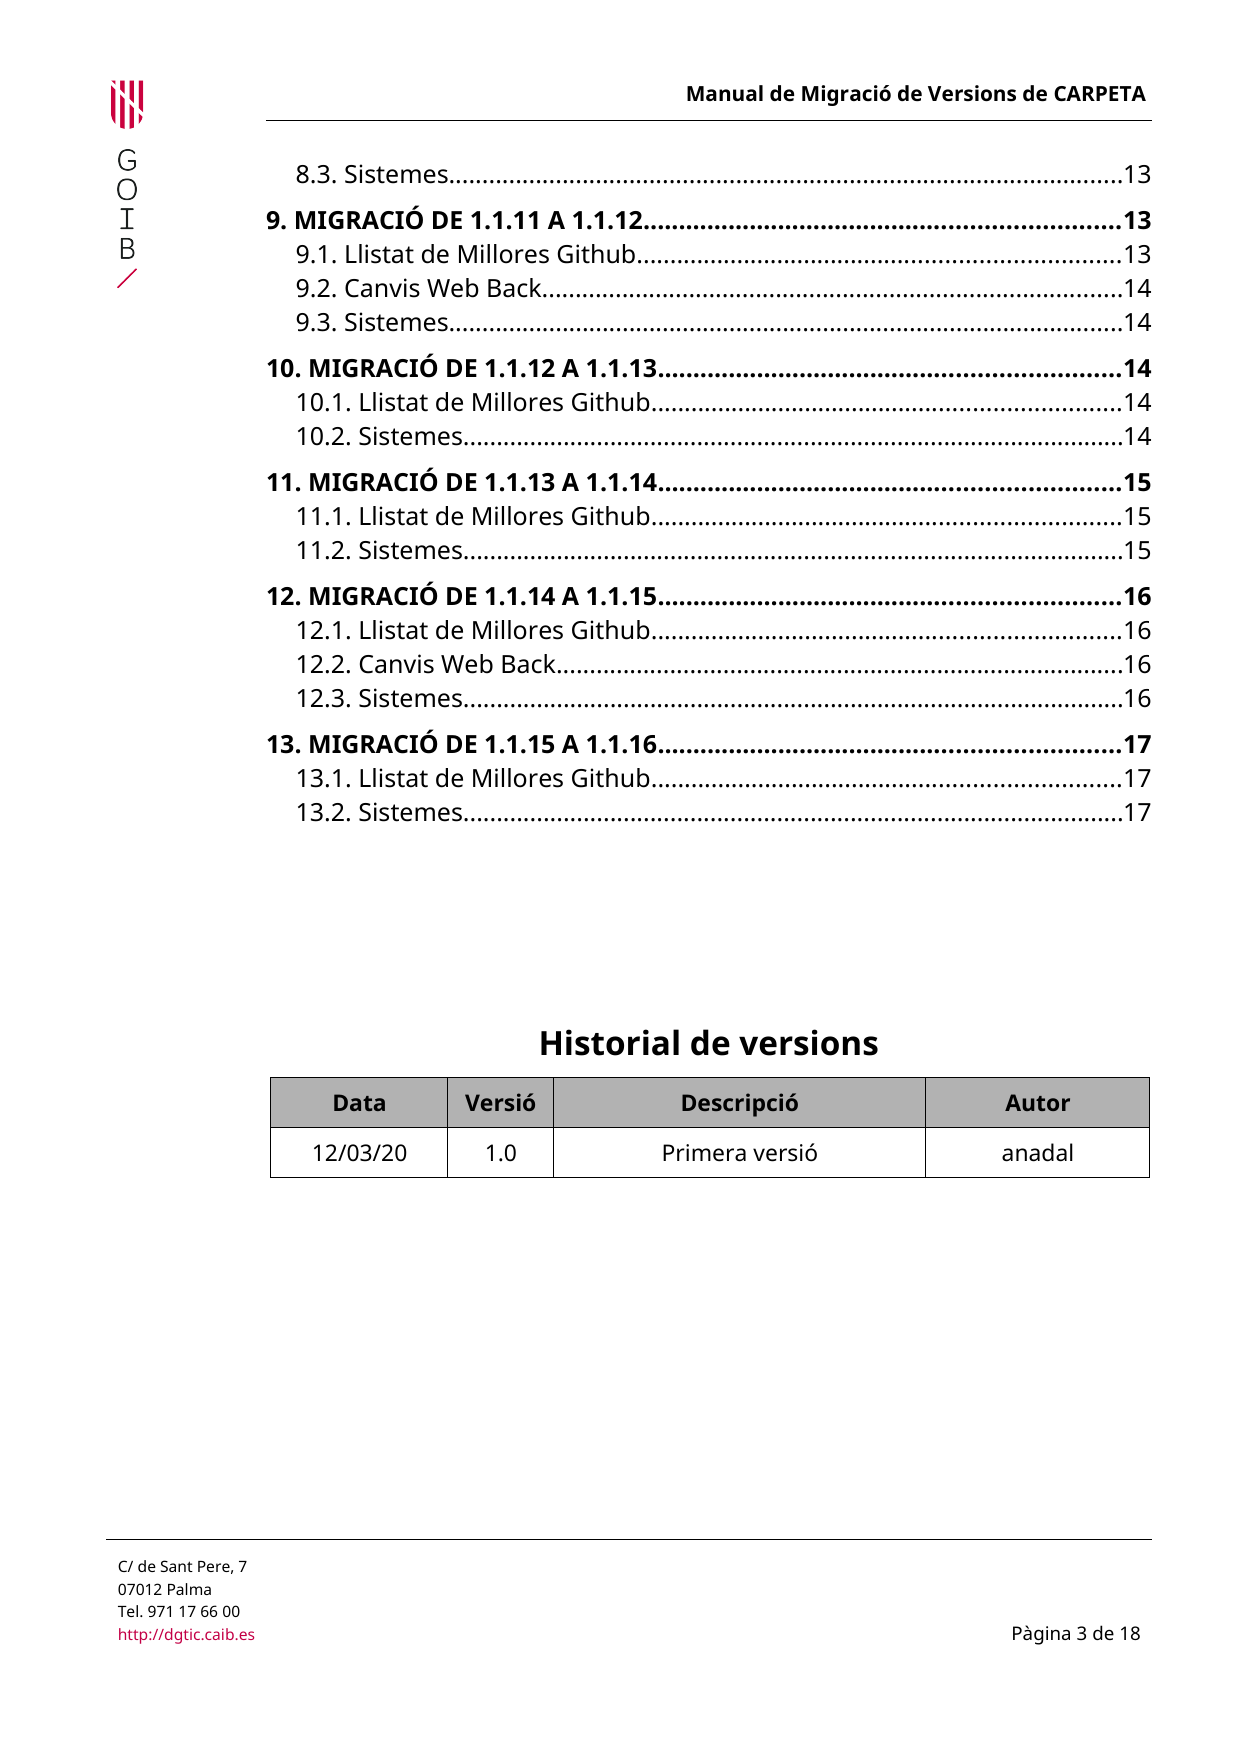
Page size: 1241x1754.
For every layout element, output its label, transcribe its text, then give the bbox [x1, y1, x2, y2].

text 9.2. Canvis Web Back 14 [295, 270, 1152, 304]
table_header Descripció [554, 1078, 925, 1127]
text 13.1. Llistat de Millores Github 17 [295, 760, 1152, 794]
subtitle Historial de versions [266, 1019, 1152, 1065]
text 13.2. Sistemes 17 [295, 794, 1152, 828]
text 13. Migració de 1.1.15 a 1.1.16 17 [266, 726, 1152, 760]
table_cell anadal [926, 1128, 1149, 1177]
text 9.1. Llistat de Millores Github 13 [295, 236, 1152, 270]
text 8.3. Sistemes 13 [295, 156, 1152, 191]
table_cell Primera versió [554, 1128, 925, 1177]
table_header Autor [926, 1078, 1149, 1127]
text 12.2. Canvis Web Back 16 [295, 646, 1152, 680]
table_cell 03/12/20 [271, 1128, 447, 1177]
picture [82, 57, 172, 319]
text 11.1. Llistat de Millores Github 15 [295, 498, 1152, 532]
text 10.1. Llistat de Millores Github 14 [295, 384, 1152, 418]
text 9. Migració de 1.1.11 a 1.1.12 13 [266, 202, 1152, 236]
table_header Versió [448, 1078, 553, 1127]
table_header Data [271, 1078, 447, 1127]
text 9.3. Sistemes 14 [295, 304, 1152, 338]
text 10. Migració de 1.1.12 a 1.1.13 14 [266, 350, 1152, 384]
table_cell 1.0 [448, 1128, 553, 1177]
text 12.1. Llistat de Millores Github 16 [295, 612, 1152, 646]
text 10.2. Sistemes 14 [295, 418, 1152, 452]
text 11.2. Sistemes 15 [295, 532, 1152, 566]
text 12. Migració de 1.1.14 a 1.1.15 16 [266, 578, 1152, 612]
text 11. Migració de 1.1.13 a 1.1.14 15 [266, 464, 1152, 498]
text 12.3. Sistemes 16 [295, 680, 1152, 714]
